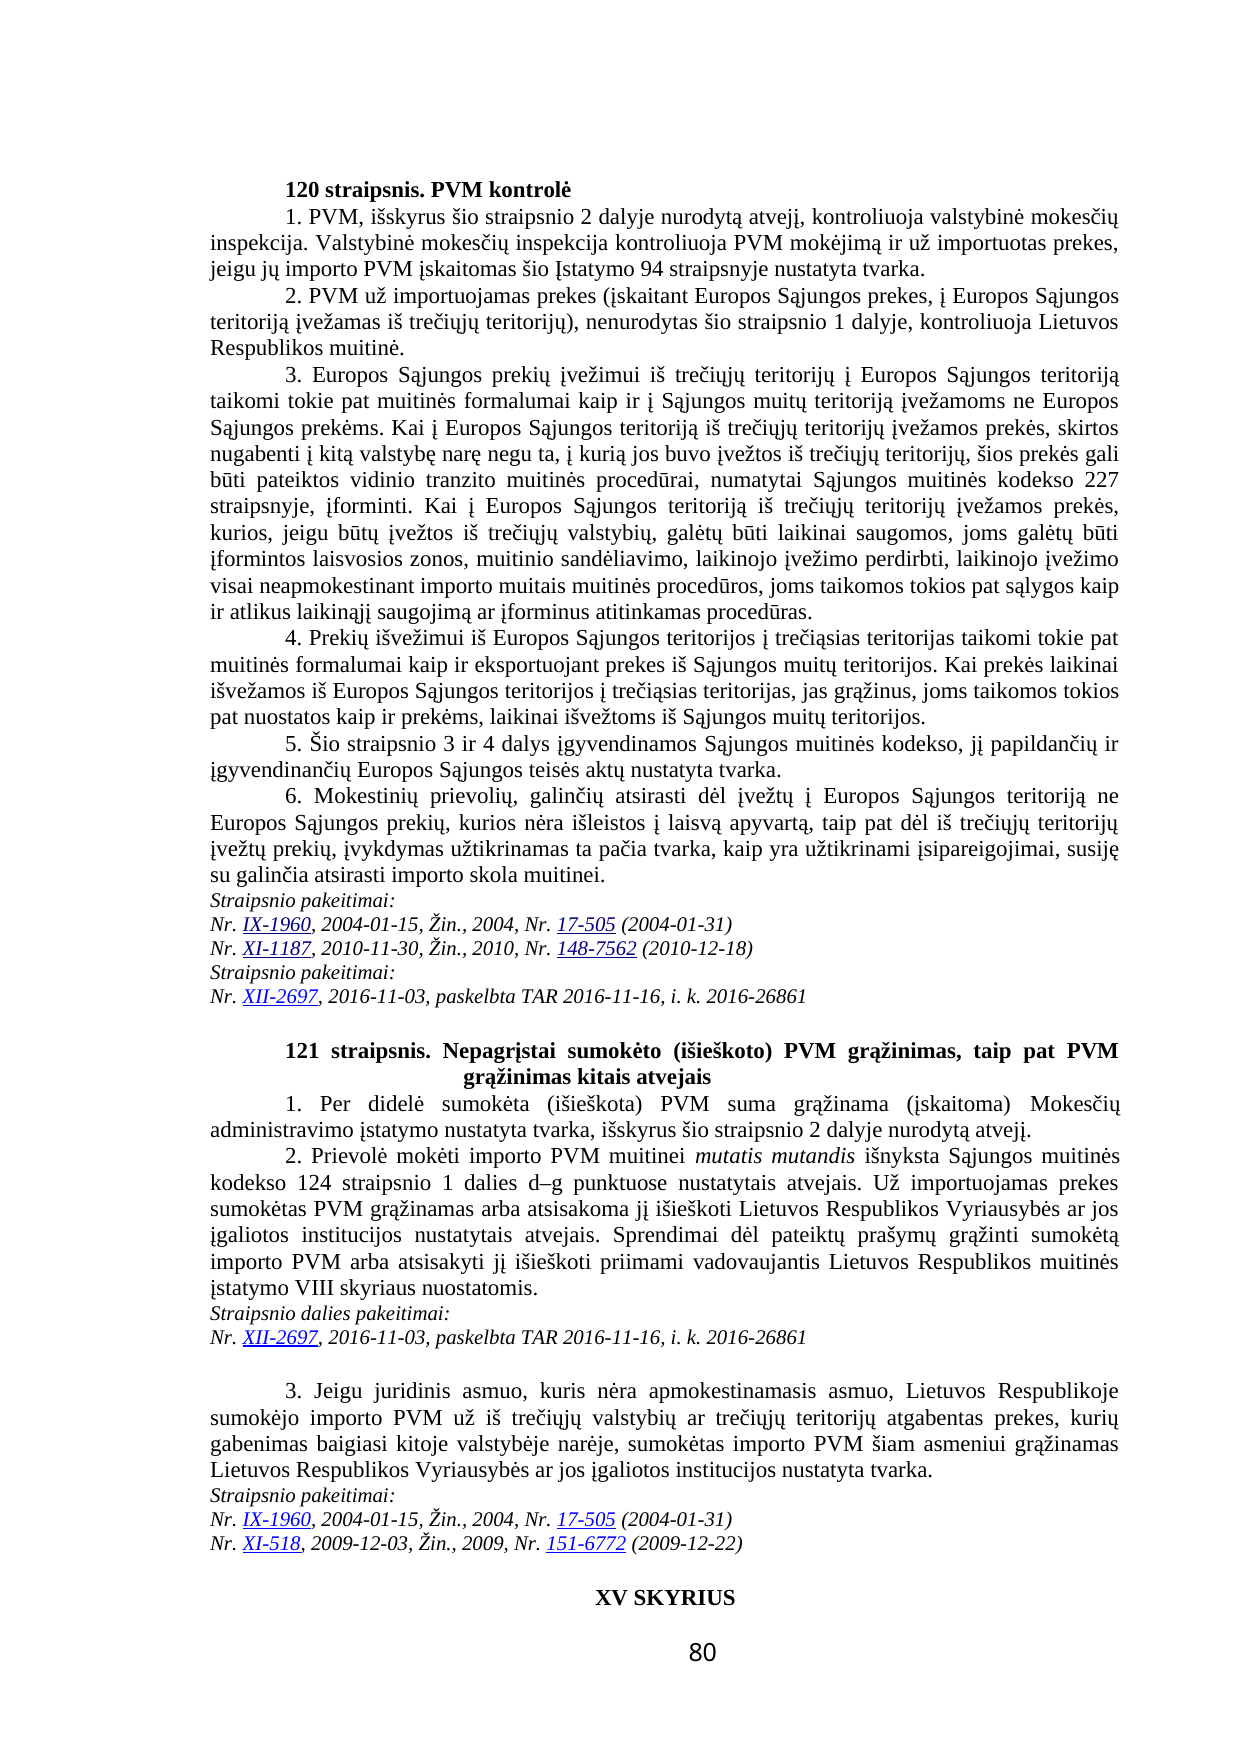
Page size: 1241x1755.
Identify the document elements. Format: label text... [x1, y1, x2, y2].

text Nr. XI-1187, 2010-11-30, Žin., 2010, Nr. 148-7562 (2010-12-18) [210, 936, 1120, 960]
text Straipsnio pakeitimai: [210, 960, 1120, 984]
text Nr. XI-518, 2009-12-03, Žin., 2009, Nr. 151-6772 (2009-12-22) [210, 1531, 1120, 1555]
text 2. Prievolė mokėti importo PVM muitinei mutatis mutandis išnyksta Sąjungos muitinės kodekso 124 straipsnio 1 dalies d–g punktuose nustatytais atvejais. Už importuojamas prekes sumokėtas PVM grąžinamas arba atsisakoma jį išieškoti Lietuvos Respublikos Vyriausybės ar jos įgaliotos institucijos nustatytais atvejais. Sprendimai dėl pateiktų prašymų grąžinti sumokėtą importo PVM arba atsisakyti jį išieškoti priimami vadovaujantis Lietuvos Respublikos muitinės įstatymo VIII skyriaus nuostatomis. [210, 1142, 1120, 1301]
text 4. Prekių išvežimui iš Europos Sąjungos teritorijos į trečiąsias teritorijas taikomi tokie pat muitinės formalumai kaip ir eksportuojant prekes iš Sąjungos muitų teritorijos. Kai prekės laikinai išvežamos iš Europos Sąjungos teritorijos į trečiąsias teritorijas, jas grąžinus, joms taikomos tokios pat nuostatos kaip ir prekėms, laikinai išvežtoms iš Sąjungos muitų teritorijos. [210, 624, 1120, 730]
text 1. Per didelė sumokėta (išieškota) PVM suma grąžinama (įskaitoma) Mokesčių administravimo įstatymo nustatyta tvarka, išskyrus šio straipsnio 2 dalyje nurodytą atvejį. [210, 1090, 1120, 1142]
text 3. Jeigu juridinis asmuo, kuris nėra apmokestinamasis asmuo, Lietuvos Respublikoje sumokėjo importo PVM už iš trečiųjų valstybių ar trečiųjų teritorijų atgabentas prekes, kurių gabenimas baigiasi kitoje valstybėje narėje, sumokėtas importo PVM šiam asmeniui grąžinamas Lietuvos Respublikos Vyriausybės ar jos įgaliotos institucijos nustatyta tvarka. [210, 1377, 1120, 1483]
text Nr. IX-1960, 2004-01-15, Žin., 2004, Nr. 17-505 (2004-01-31) [210, 1507, 1120, 1531]
text 1. PVM, išskyrus šio straipsnio 2 dalyje nurodytą atvejį, kontroliuoja valstybinė mokesčių inspekcija. Valstybinė mokesčių inspekcija kontroliuoja PVM mokėjimą ir už importuotas prekes, jeigu jų importo PVM įskaitomas šio Įstatymo 94 straipsnyje nustatyta tvarka. [210, 203, 1120, 282]
text 3. Europos Sąjungos prekių įvežimui iš trečiųjų teritorijų į Europos Sąjungos teritoriją taikomi tokie pat muitinės formalumai kaip ir į Sąjungos muitų teritoriją įvežamoms ne Europos Sąjungos prekėms. Kai į Europos Sąjungos teritoriją iš trečiųjų teritorijų įvežamos prekės, skirtos nugabenti į kitą valstybę narę negu ta, į kurią jos buvo įvežtos iš trečiųjų teritorijų, šios prekės gali būti pateiktos vidinio tranzito muitinės procedūrai, numatytai Sąjungos muitinės kodekso 227 straipsnyje, įforminti. Kai į Europos Sąjungos teritoriją iš trečiųjų teritorijų įvežamos prekės, kurios, jeigu būtų įvežtos iš trečiųjų valstybių, galėtų būti laikinai saugomos, joms galėtų būti įformintos laisvosios zonos, muitinio sandėliavimo, laikinojo įvežimo perdirbti, laikinojo įvežimo visai neapmokestinant importo muitais muitinės procedūros, joms taikomos tokios pat sąlygos kaip ir atlikus laikinąjį saugojimą ar įforminus atitinkamas procedūras. [210, 361, 1120, 624]
text 2. PVM už importuojamas prekes (įskaitant Europos Sąjungos prekes, į Europos Sąjungos teritoriją įvežamas iš trečiųjų teritorijų), nenurodytas šio straipsnio 1 dalyje, kontroliuoja Lietuvos Respublikos muitinė. [210, 282, 1120, 361]
text 5. Šio straipsnio 3 ir 4 dalys įgyvendinamos Sąjungos muitinės kodekso, jį papildančių ir įgyvendinančių Europos Sąjungos teisės aktų nustatyta tvarka. [210, 730, 1120, 782]
text Straipsnio dalies pakeitimai: [210, 1301, 1120, 1324]
text 120 straipsnis. PVM kontrolė [210, 176, 1120, 203]
text Straipsnio pakeitimai: [210, 1483, 1120, 1507]
text XV SKYRIUS [210, 1584, 1120, 1610]
text Straipsnio pakeitimai: [210, 888, 1120, 912]
text Nr. IX-1960, 2004-01-15, Žin., 2004, Nr. 17-505 (2004-01-31) [210, 912, 1120, 936]
text Nr. XII-2697, 2016-11-03, paskelbta TAR 2016-11-16, i. k. 2016-26861 [210, 984, 1120, 1008]
text 6. Mokestinių prievolių, galinčių atsirasti dėl įvežtų į Europos Sąjungos teritoriją ne Europos Sąjungos prekių, kurios nėra išleistos į laisvą apyvartą, taip pat dėl iš trečiųjų teritorijų įvežtų prekių, įvykdymas užtikrinamas ta pačia tvarka, kaip yra užtikrinami įsipareigojimai, susiję su galinčia atsirasti importo skola muitinei. [210, 782, 1120, 888]
text Nr. XII-2697, 2016-11-03, paskelbta TAR 2016-11-16, i. k. 2016-26861 [210, 1324, 1120, 1349]
text 121 straipsnis. Nepagrįstai sumokėto (išieškoto) PVM grąžinimas, taip pat PVM grąžinimas kitais atvejais [285, 1037, 1120, 1090]
